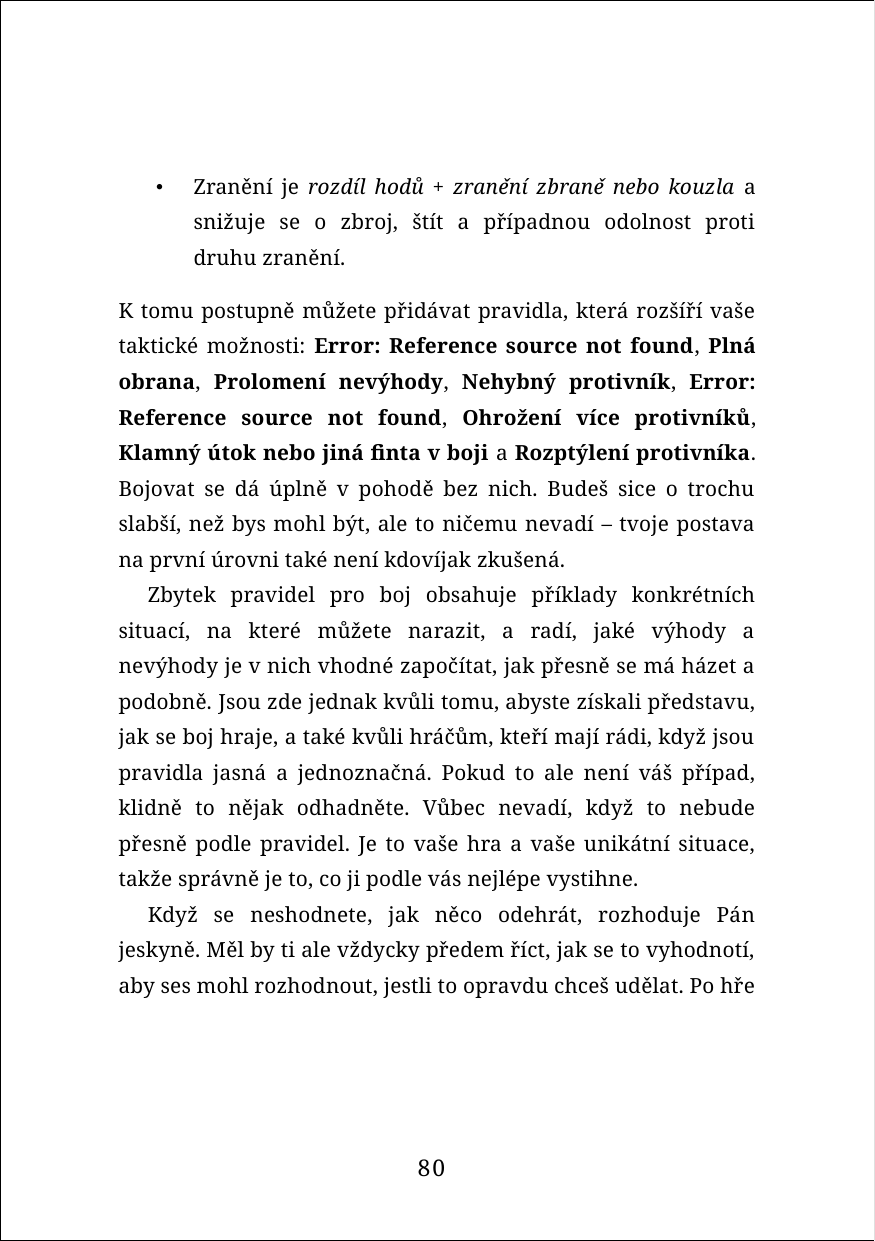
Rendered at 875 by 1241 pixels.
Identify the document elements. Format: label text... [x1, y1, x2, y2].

text K tomu postupně můžete přidávat pravidla, která rozšíří vaše taktické možnosti: Error: Reference source not found, Plná obrana, Prolomení nevýhody, Nehybný protivník, Error: Reference source not found, Ohrožení více protivníků, Klamný útok nebo jiná finta v boji a Rozptýlení protivníka. Bojovat se dá úplně v pohodě bez nich. Budeš sice o trochu slabší, než bys mohl být, ale to ničemu nevadí – tvoje postava na první úrovni také není kdovíjak zkušená. Zbytek pravidel pro boj obsahuje příklady konkrétních situací, na které můžete narazit, a radí, jaké výhody a nevýhody je v nich vhodné započítat, jak přesně se má házet a podobně. Jsou zde jednak kvůli tomu, abyste získali představu, jak se boj hraje, a také kvůli hráčům, kteří mají rádi, když jsou pravidla jasná a jednoznačná. Pokud to ale není váš případ, klidně to nějak odhadněte. Vůbec nevadí, když to nebude přesně podle pravidel. Je to vaše hra a vaše unikátní situace, takže správně je to, co ji podle vás nejlépe vystihne. Když se neshodnete, jak něco odehrát, rozhoduje Pán jeskyně. Měl by ti ale vždycky předem říct, jak se to vyhodnotí, aby ses mohl rozhodnout, jestli to opravdu chceš udělat. Po hře [118, 296, 756, 999]
list Zranění je rozdíl hodů + zranění zbraně nebo kouzla a snižuje se o zbroj, štít a případnou odolnost proti druhu zranění. [156, 172, 756, 271]
